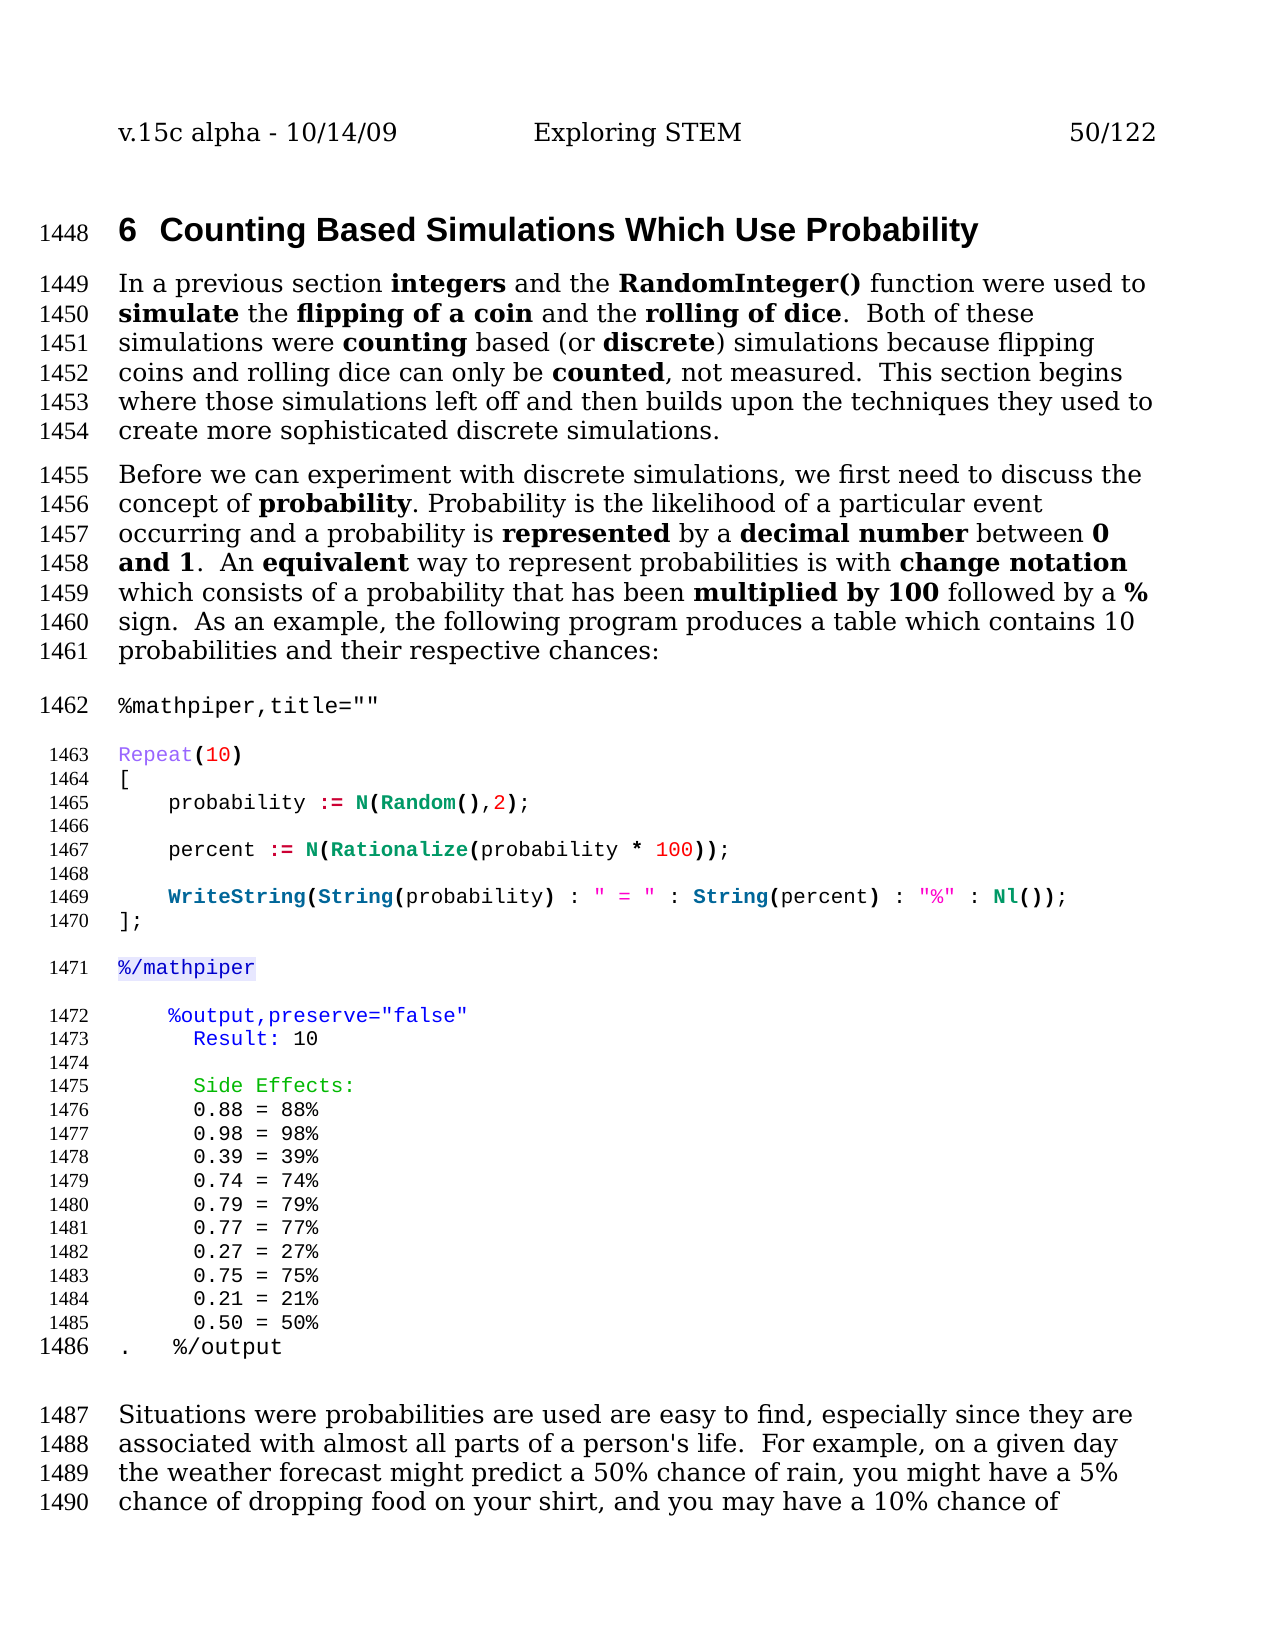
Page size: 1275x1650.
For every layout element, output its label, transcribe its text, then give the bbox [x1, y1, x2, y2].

text 0.21 = 21% [118, 1288, 1157, 1312]
text . %/output [118, 1336, 1157, 1362]
text %mathpiper,title="" [118, 695, 1157, 721]
text Repeat(10) [118, 744, 1157, 768]
text 0.77 = 77% [118, 1217, 1157, 1241]
text percent := N(Rationalize(probability * 100)); [118, 839, 1157, 863]
text Before we can experiment with discrete simulations, we first need to discuss the concept of probability. Probability is the likelihood of a particular event occurring and a probability is represented by a decimal number between 0 and 1. An equivalent way to represent probabilities is with change notation which consists of a probability that has been multiplied by 100 followed by a % sign. As an example, the following program produces a table which contains 10 probabilities and their respective chances: [118, 460, 1157, 665]
text 0.39 = 39% [118, 1146, 1157, 1170]
text Situations were probabilities are used are easy to find, especially since they are associated with almost all parts of a person's life. For example, on a given day the weather forecast might predict a 50% chance of rain, you might have a 5% chance of dropping food on your shirt, and you may have a 10% chance of [118, 1400, 1157, 1517]
text %/mathpiper [118, 957, 1157, 981]
text ]; [118, 910, 1157, 934]
text 0.50 = 50% [118, 1312, 1157, 1336]
text 0.74 = 74% [118, 1170, 1157, 1194]
text 0.79 = 79% [118, 1194, 1157, 1217]
subtitle Counting Based Simulations Which Use Probability [118, 210, 1157, 248]
text 0.75 = 75% [118, 1265, 1157, 1288]
text [ [118, 768, 1157, 792]
text Result: 10 [118, 1028, 1157, 1052]
text 0.27 = 27% [118, 1241, 1157, 1265]
text Side Effects: [118, 1076, 1157, 1099]
text %output,preserve="false" [118, 1004, 1157, 1028]
text 0.98 = 98% [118, 1123, 1157, 1146]
text In a previous section integers and the RandomInteger() function were used to simulate the flipping of a coin and the rolling of dice. Both of these simulations were counting based (or discrete) simulations because flipping coins and rolling dice can only be counted, not measured. This section begins where those simulations left off and then builds upon the techniques they used to create more sophisticated discrete simulations. [118, 269, 1157, 445]
text WriteString(String(probability) : " = " : String(percent) : "%" : Nl()); [118, 886, 1157, 910]
text 0.88 = 88% [118, 1099, 1157, 1123]
text probability := N(Random(),2); [118, 792, 1157, 815]
